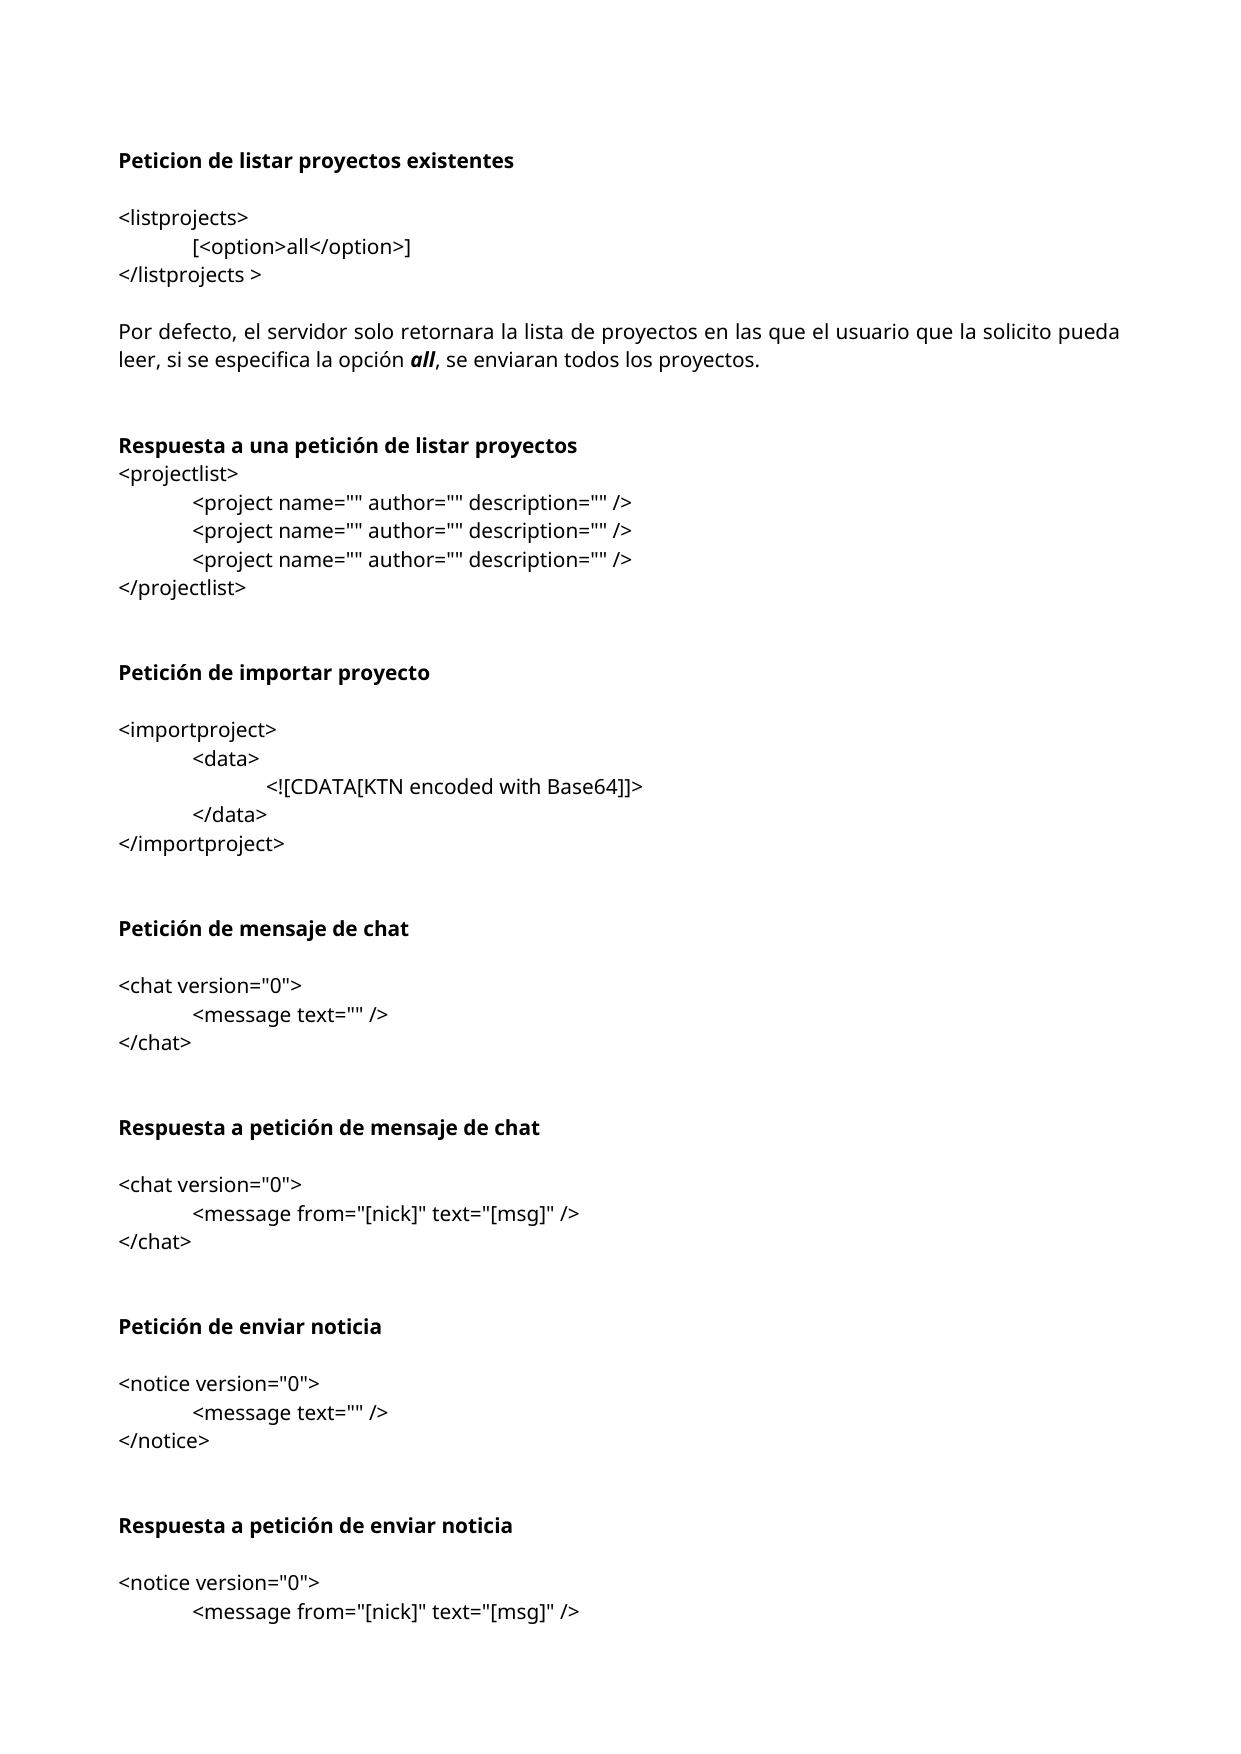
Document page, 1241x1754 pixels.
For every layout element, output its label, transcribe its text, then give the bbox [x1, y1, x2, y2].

text <message text="" /> [118, 1000, 1122, 1028]
text </projectlist> [118, 573, 1122, 602]
text Peticion de listar proyectos existentes [118, 147, 1122, 175]
text </notice> [118, 1426, 1122, 1455]
text Petición de importar proyecto [118, 658, 1122, 687]
text Por defecto, el servidor solo retornara la lista de proyectos en las que el usuario que la solicito pueda leer, si se especifica la opción all, se enviaran todos los proyectos. [118, 317, 1122, 374]
text [<option>all</option>] [118, 232, 1122, 260]
text Petición de mensaje de chat [118, 914, 1122, 943]
text </importproject> [118, 829, 1122, 857]
text <message from="[nick]" text="[msg]" /> [118, 1597, 1122, 1625]
text <data> [118, 744, 1122, 772]
text Respuesta a petición de mensaje de chat [118, 1113, 1122, 1142]
text </listprojects > [118, 260, 1122, 289]
text <chat version="0"> [118, 971, 1122, 1000]
text <![CDATA[KTN encoded with Base64]]> [118, 772, 1122, 801]
text <message from="[nick]" text="[msg]" /> [118, 1199, 1122, 1227]
text </chat> [118, 1227, 1122, 1256]
text <notice version="0"> [118, 1568, 1122, 1597]
text Respuesta a petición de enviar noticia [118, 1512, 1122, 1540]
text <project name="" author="" description="" /> [118, 545, 1122, 573]
text <importproject> [118, 715, 1122, 744]
text <chat version="0"> [118, 1170, 1122, 1199]
text <notice version="0"> [118, 1369, 1122, 1398]
text <projectlist> [118, 459, 1122, 488]
text <project name="" author="" description="" /> [118, 516, 1122, 545]
text <message text="" /> [118, 1398, 1122, 1426]
text Petición de enviar noticia [118, 1312, 1122, 1341]
text <listprojects> [118, 203, 1122, 232]
text </data> [118, 801, 1122, 829]
text </chat> [118, 1028, 1122, 1057]
text Respuesta a una petición de listar proyectos [118, 431, 1122, 459]
text <project name="" author="" description="" /> [118, 488, 1122, 516]
